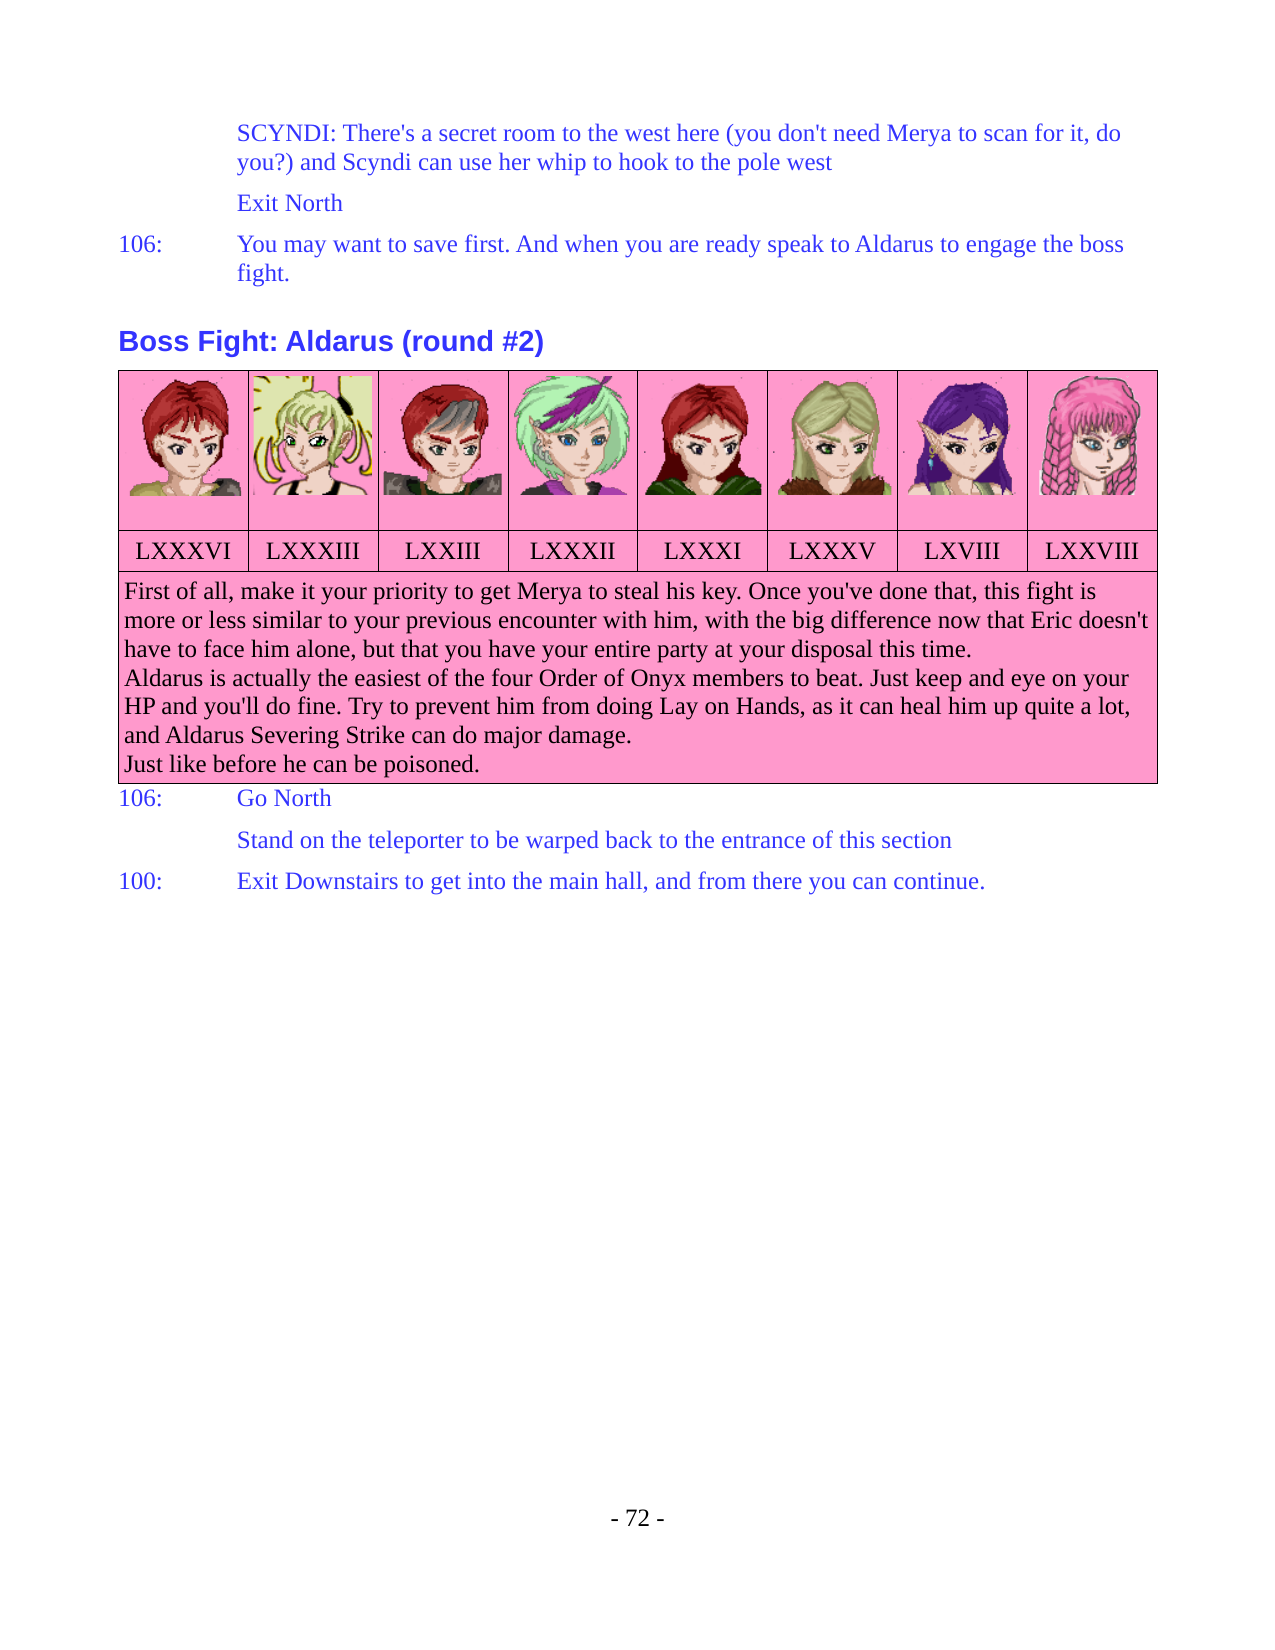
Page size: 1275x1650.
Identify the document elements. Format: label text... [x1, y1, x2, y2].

picture [1032, 376, 1152, 495]
picture [253, 376, 372, 495]
table_header [119, 371, 248, 530]
text 106: You may want to save first. And when you are ready speak to Aldarus to engage the boss fight. [118, 229, 1157, 287]
table_header [898, 371, 1027, 494]
subtitle Boss Fight: Aldarus (round #2) [118, 324, 1157, 358]
table_cell LXVIII [898, 531, 1027, 571]
table_header [768, 371, 897, 494]
table_header [768, 495, 897, 530]
table_cell LXXXV [768, 531, 897, 571]
text Stand on the teleporter to be warped back to the entrance of this section [118, 825, 1157, 853]
table_header [379, 495, 508, 530]
text SCYNDI: There's a secret room to the west here (you don't need Merya to scan for it, do you?) and Scyndi can use her whip to hook to the pole west [118, 118, 1157, 176]
table_header [509, 495, 637, 530]
picture [902, 376, 1022, 495]
table_cell LXXVIII [1028, 531, 1157, 571]
picture [513, 376, 632, 495]
table_cell LXXXI [638, 531, 767, 571]
table_header [898, 495, 1027, 530]
picture [124, 376, 242, 496]
table_cell LXXXIII [249, 531, 378, 571]
table_header [249, 371, 378, 494]
picture [643, 376, 762, 495]
table_cell LXXXVI [119, 531, 248, 571]
table_header [509, 371, 637, 494]
picture [772, 376, 892, 495]
table_header [379, 371, 508, 494]
table_header [1028, 371, 1157, 530]
table_cell First of all, make it your priority to get Merya to steal his key. Once you've done that, this fight is more or less similar to your previous encounter with him, with the big difference now that Eric doesn't have to face him alone, but that you have your entire party at your disposal this time. Aldarus is actually the easiest of the four Order of Onyx members to beat. Just keep and eye on your HP and you'll do fine. Try to prevent him from doing Lay on Hands, as it can heal him up quite a lot, and Aldarus Severing Strike can do major damage. Just like before he can be poisoned. [119, 572, 1157, 783]
text 106: Go North [118, 784, 1157, 812]
text Exit North [118, 188, 1157, 217]
text 100: Exit Downstairs to get into the main hall, and from there you can continue. [118, 866, 1157, 895]
picture [383, 376, 502, 495]
table_cell LXXIII [379, 531, 508, 571]
table_header [249, 495, 378, 530]
table_header [638, 371, 767, 530]
table_cell LXXXII [509, 531, 637, 571]
